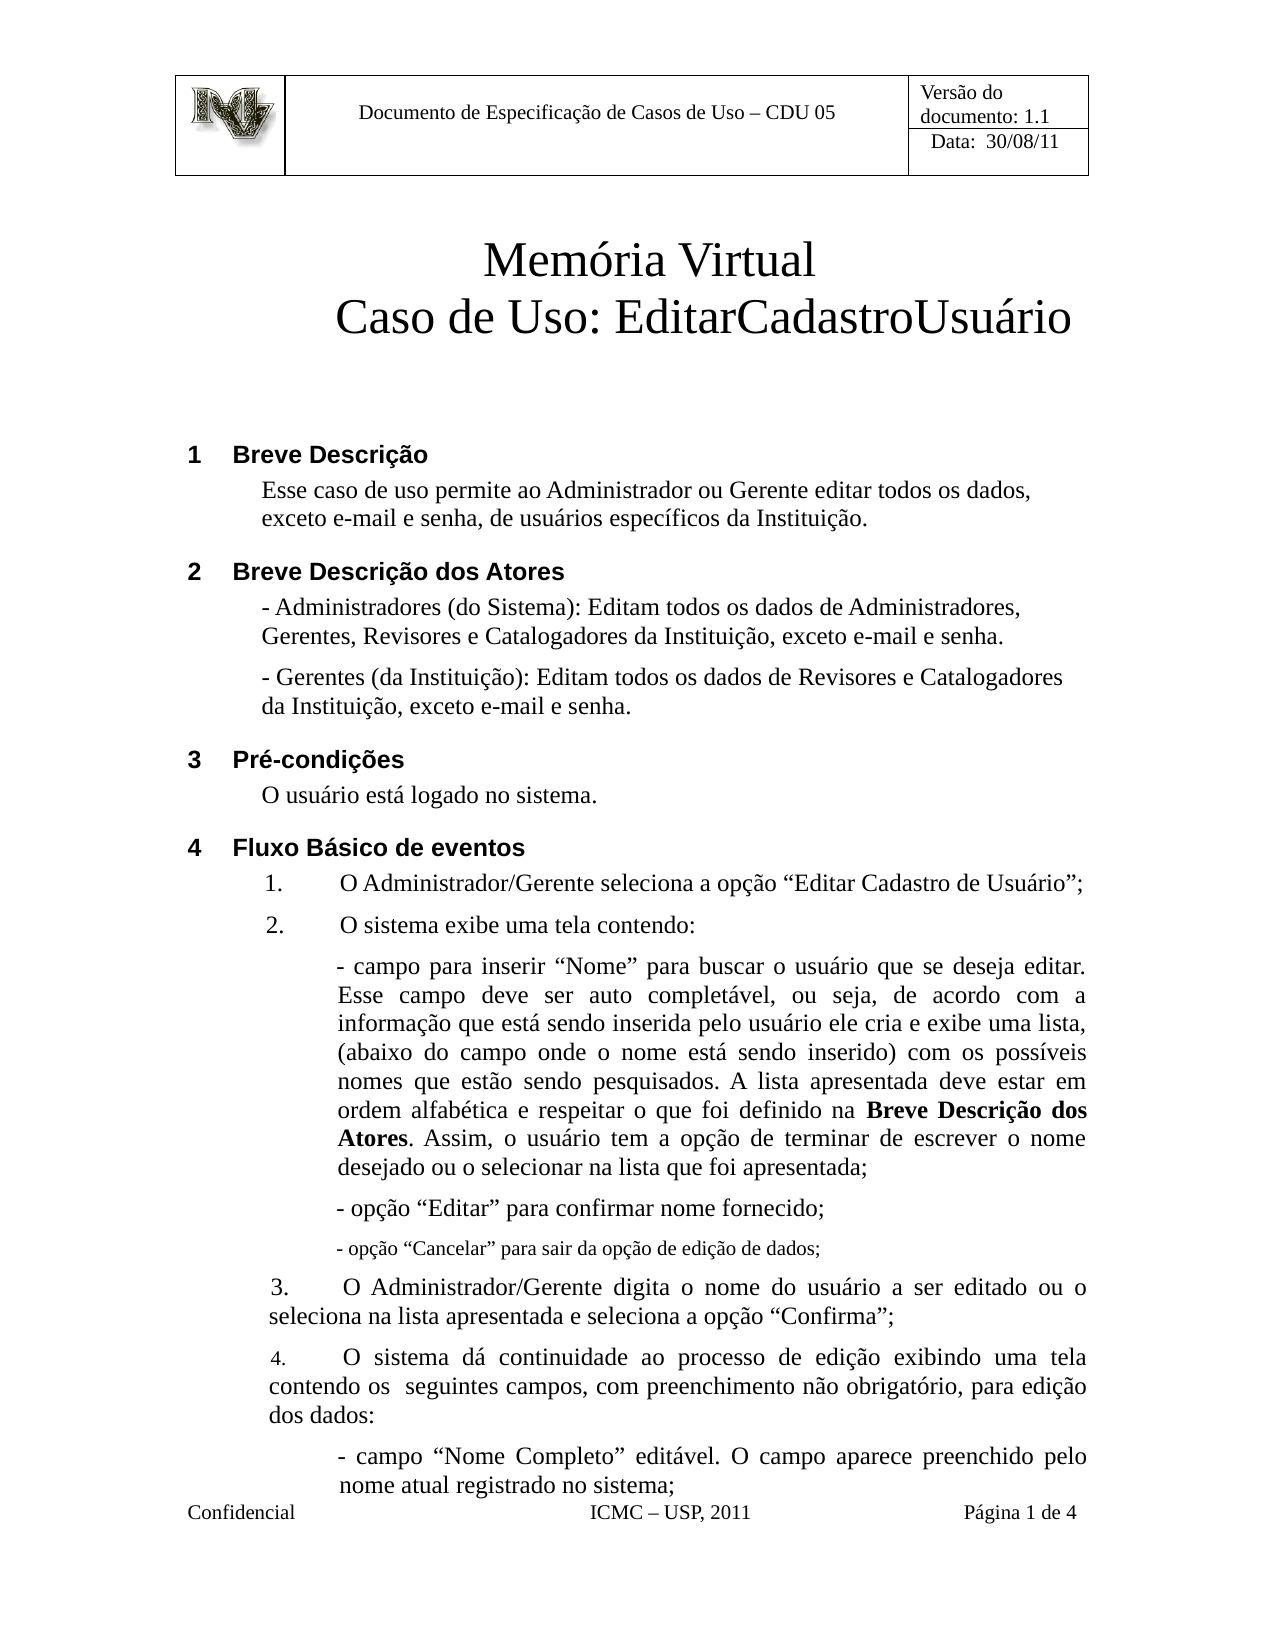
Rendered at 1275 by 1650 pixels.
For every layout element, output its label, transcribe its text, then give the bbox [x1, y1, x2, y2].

text O usuário está logado no sistema. [187, 780, 1087, 808]
text - campo “Nome Completo” editável. O campo aparece preenchido pelo nome atual registrado no sistema; [337, 1441, 1087, 1498]
text - Gerentes (da Instituição): Editam todos os dados de Revisores e Catalogadores da Instituição, exceto e-mail e senha. [187, 662, 1087, 720]
subtitle Fluxo Básico de eventos [187, 833, 1087, 862]
text - opção “Editar” para confirmar nome fornecido; [336, 1193, 1087, 1222]
text - Administradores (do Sistema): Editam todos os dados de Administradores, Gerentes, Revisores e Catalogadores da Instituição, exceto e-mail e senha. [187, 592, 1087, 650]
text - campo para inserir “Nome” para buscar o usuário que se deseja editar. Esse campo deve ser auto completável, ou seja, de acordo com a informação que está sendo inserida pelo usuário ele cria e exibe uma lista, (abaixo do campo onde o nome está sendo inserido) com os possíveis nomes que estão sendo pesquisados. A lista apresentada deve estar em ordem alfabética e respeitar o que foi definido na Breve Descrição dos Atores. Assim, o usuário tem a opção de terminar de escrever o nome desejado ou o selecionar na lista que foi apresentada; [336, 951, 1087, 1181]
text - opção “Cancelar” para sair da opção de edição de dados; [336, 1235, 1087, 1260]
subtitle Pré-condições [187, 745, 1087, 773]
list O Administrador/Gerente seleciona a opção “Editar Cadastro de Usuário”; [264, 868, 1087, 897]
text Memória Virtual Caso de Uso: EditarCadastroUsuário [187, 230, 1087, 345]
subtitle Breve Descrição dos Atores [187, 557, 1087, 586]
list O sistema exibe uma tela contendo: [266, 910, 1087, 938]
list O sistema dá continuidade ao processo de edição exibindo uma tela contendo os seguintes campos, com preenchimento não obrigatório, para edição dos dados: [269, 1342, 1087, 1428]
subtitle Breve Descrição [187, 440, 1087, 468]
list O Administrador/Gerente digita o nome do usuário a ser editado ou o seleciona na lista apresentada e seleciona a opção “Confirma”; [269, 1272, 1087, 1330]
text Esse caso de uso permite ao Administrador ou Gerente editar todos os dados, exceto e-mail e senha, de usuários específicos da Instituição. [187, 475, 1087, 532]
